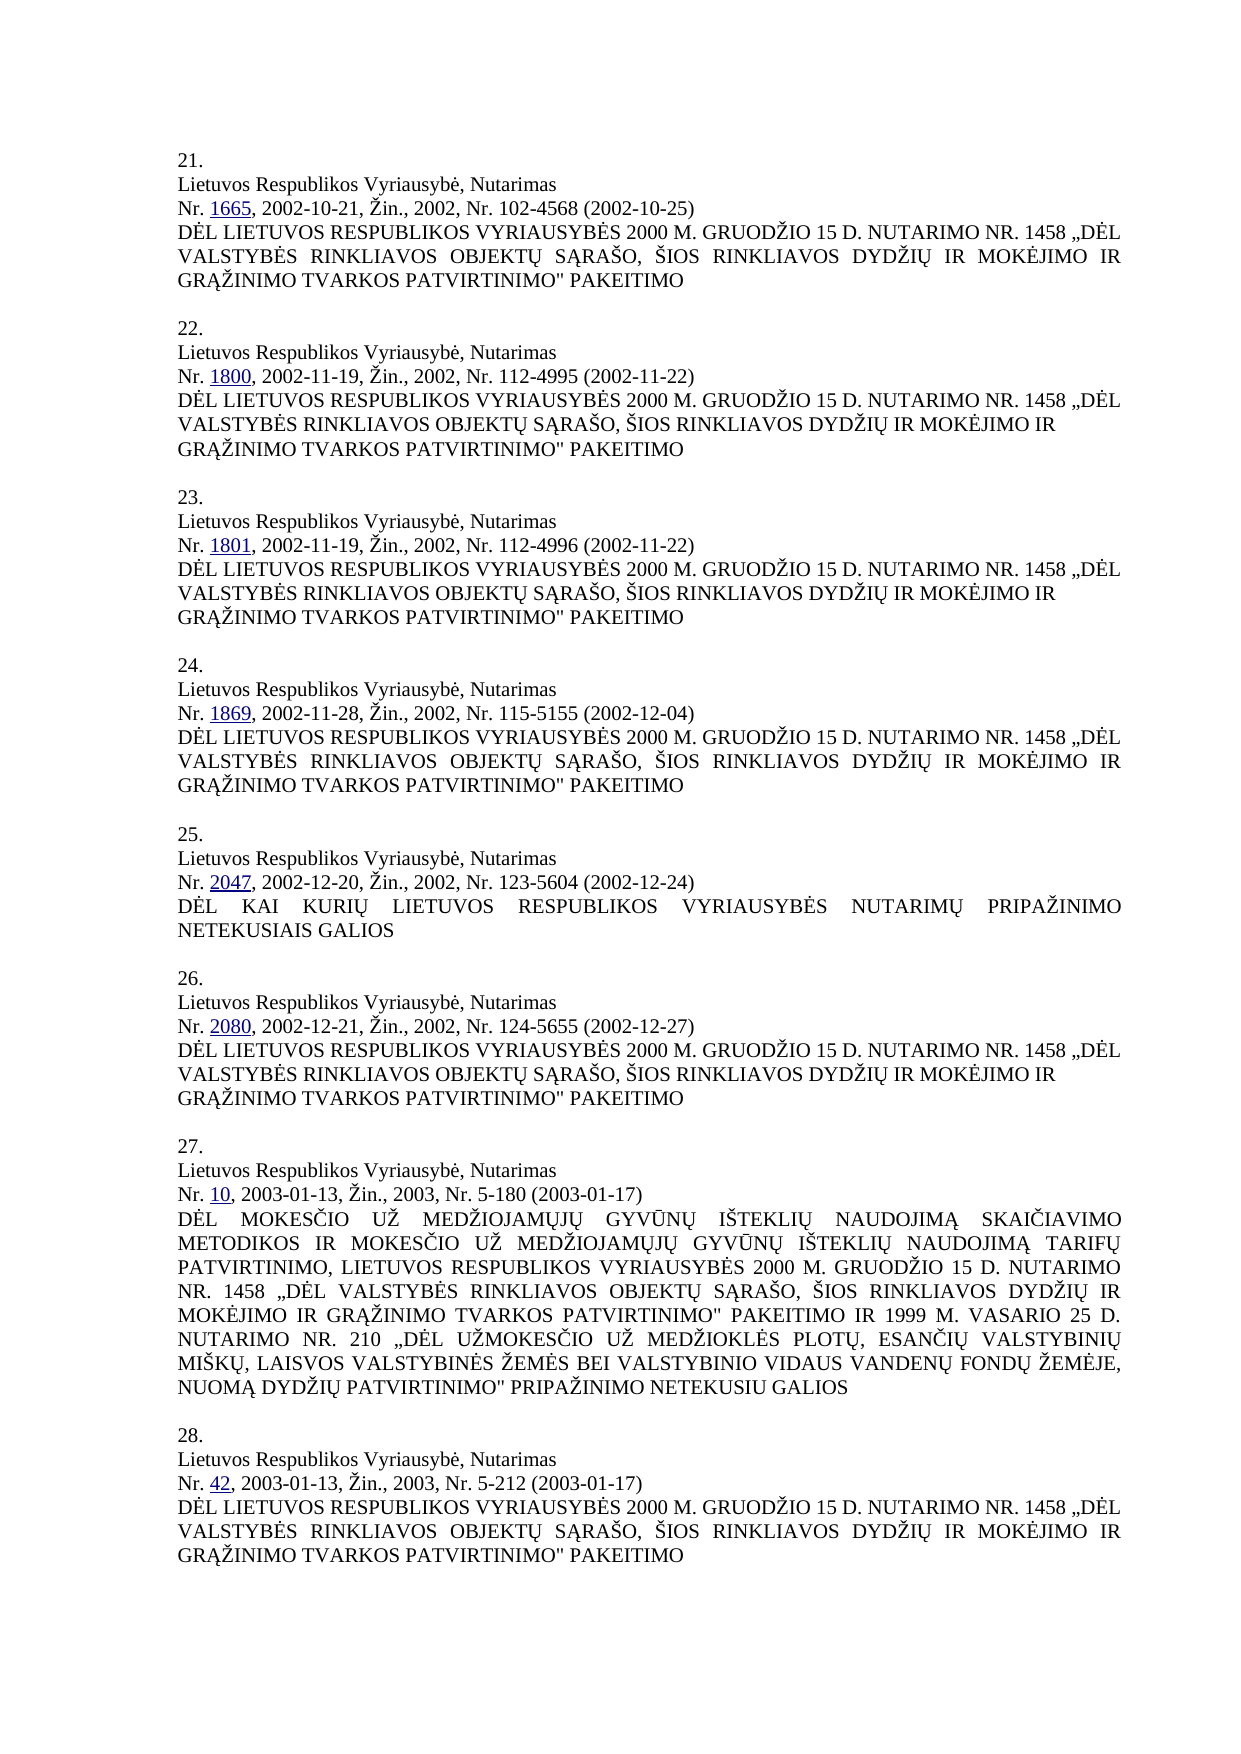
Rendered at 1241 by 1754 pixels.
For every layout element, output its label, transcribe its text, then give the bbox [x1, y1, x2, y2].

text DĖL MOKESČIO UŽ MEDŽIOJAMŲJŲ GYVŪNŲ IŠTEKLIŲ NAUDOJIMĄ SKAIČIAVIMO METODIKOS IR MOKESČIO UŽ MEDŽIOJAMŲJŲ GYVŪNŲ IŠTEKLIŲ NAUDOJIMĄ TARIFŲ PATVIRTINIMO, LIETUVOS RESPUBLIKOS VYRIAUSYBĖS 2000 M. GRUODŽIO 15 D. NUTARIMO NR. 1458 „DĖL VALSTYBĖS RINKLIAVOS OBJEKTŲ SĄRAŠO, ŠIOS RINKLIAVOS DYDŽIŲ IR MOKĖJIMO IR GRĄŽINIMO TVARKOS PATVIRTINIMO" PAKEITIMO IR 1999 M. VASARIO 25 D. NUTARIMO NR. 210 „DĖL UŽMOKESČIO UŽ MEDŽIOKLĖS PLOTŲ, ESANČIŲ VALSTYBINIŲ MIŠKŲ, LAISVOS VALSTYBINĖS ŽEMĖS BEI VALSTYBINIO VIDAUS VANDENŲ FONDŲ ŽEMĖJE, NUOMĄ DYDŽIŲ PATVIRTINIMO" PRIPAŽINIMO NETEKUSIU GALIOS [177, 1206, 1122, 1399]
text 27. [177, 1134, 1122, 1158]
text Nr. 10, 2003-01-13, Žin., 2003, Nr. 5-180 (2003-01-17) [177, 1182, 1122, 1206]
text Nr. 42, 2003-01-13, Žin., 2003, Nr. 5-212 (2003-01-17) [177, 1471, 1122, 1495]
text Lietuvos Respublikos Vyriausybė, Nutarimas [177, 509, 1122, 533]
text DĖL LIETUVOS RESPUBLIKOS VYRIAUSYBĖS 2000 M. GRUODŽIO 15 D. NUTARIMO NR. 1458 „DĖL VALSTYBĖS RINKLIAVOS OBJEKTŲ SĄRAŠO, ŠIOS RINKLIAVOS DYDŽIŲ IR MOKĖJIMO IR GRĄŽINIMO TVARKOS PATVIRTINIMO" PAKEITIMO [177, 557, 1122, 629]
text Lietuvos Respublikos Vyriausybė, Nutarimas [177, 1158, 1122, 1182]
text Lietuvos Respublikos Vyriausybė, Nutarimas [177, 172, 1122, 196]
text 26. [177, 966, 1122, 990]
text DĖL LIETUVOS RESPUBLIKOS VYRIAUSYBĖS 2000 M. GRUODŽIO 15 D. NUTARIMO NR. 1458 „DĖL VALSTYBĖS RINKLIAVOS OBJEKTŲ SĄRAŠO, ŠIOS RINKLIAVOS DYDŽIŲ IR MOKĖJIMO IR GRĄŽINIMO TVARKOS PATVIRTINIMO" PAKEITIMO [177, 725, 1122, 797]
text Lietuvos Respublikos Vyriausybė, Nutarimas [177, 340, 1122, 364]
text 22. [177, 316, 1122, 340]
text Lietuvos Respublikos Vyriausybė, Nutarimas [177, 1447, 1122, 1471]
text Lietuvos Respublikos Vyriausybė, Nutarimas [177, 990, 1122, 1014]
text Nr. 1800, 2002-11-19, Žin., 2002, Nr. 112-4995 (2002-11-22) [177, 364, 1122, 388]
text DĖL LIETUVOS RESPUBLIKOS VYRIAUSYBĖS 2000 M. GRUODŽIO 15 D. NUTARIMO NR. 1458 „DĖL VALSTYBĖS RINKLIAVOS OBJEKTŲ SĄRAŠO, ŠIOS RINKLIAVOS DYDŽIŲ IR MOKĖJIMO IR GRĄŽINIMO TVARKOS PATVIRTINIMO" PAKEITIMO [177, 220, 1122, 292]
text 25. [177, 821, 1122, 846]
text 28. [177, 1423, 1122, 1447]
text Lietuvos Respublikos Vyriausybė, Nutarimas [177, 677, 1122, 701]
text Nr. 1801, 2002-11-19, Žin., 2002, Nr. 112-4996 (2002-11-22) [177, 533, 1122, 557]
text 21. [177, 148, 1122, 172]
text DĖL LIETUVOS RESPUBLIKOS VYRIAUSYBĖS 2000 M. GRUODŽIO 15 D. NUTARIMO NR. 1458 „DĖL VALSTYBĖS RINKLIAVOS OBJEKTŲ SĄRAŠO, ŠIOS RINKLIAVOS DYDŽIŲ IR MOKĖJIMO IR GRĄŽINIMO TVARKOS PATVIRTINIMO" PAKEITIMO [177, 1038, 1122, 1110]
text Nr. 1869, 2002-11-28, Žin., 2002, Nr. 115-5155 (2002-12-04) [177, 701, 1122, 725]
text 24. [177, 653, 1122, 677]
text Nr. 2047, 2002-12-20, Žin., 2002, Nr. 123-5604 (2002-12-24) [177, 869, 1122, 894]
text DĖL LIETUVOS RESPUBLIKOS VYRIAUSYBĖS 2000 M. GRUODŽIO 15 D. NUTARIMO NR. 1458 „DĖL VALSTYBĖS RINKLIAVOS OBJEKTŲ SĄRAŠO, ŠIOS RINKLIAVOS DYDŽIŲ IR MOKĖJIMO IR GRĄŽINIMO TVARKOS PATVIRTINIMO" PAKEITIMO [177, 388, 1122, 461]
text Nr. 1665, 2002-10-21, Žin., 2002, Nr. 102-4568 (2002-10-25) [177, 196, 1122, 220]
text Nr. 2080, 2002-12-21, Žin., 2002, Nr. 124-5655 (2002-12-27) [177, 1014, 1122, 1038]
text 23. [177, 484, 1122, 509]
text DĖL KAI KURIŲ LIETUVOS RESPUBLIKOS VYRIAUSYBĖS NUTARIMŲ PRIPAŽINIMO NETEKUSIAIS GALIOS [177, 894, 1122, 942]
text Lietuvos Respublikos Vyriausybė, Nutarimas [177, 846, 1122, 869]
text DĖL LIETUVOS RESPUBLIKOS VYRIAUSYBĖS 2000 M. GRUODŽIO 15 D. NUTARIMO NR. 1458 „DĖL VALSTYBĖS RINKLIAVOS OBJEKTŲ SĄRAŠO, ŠIOS RINKLIAVOS DYDŽIŲ IR MOKĖJIMO IR GRĄŽINIMO TVARKOS PATVIRTINIMO" PAKEITIMO [177, 1495, 1122, 1567]
